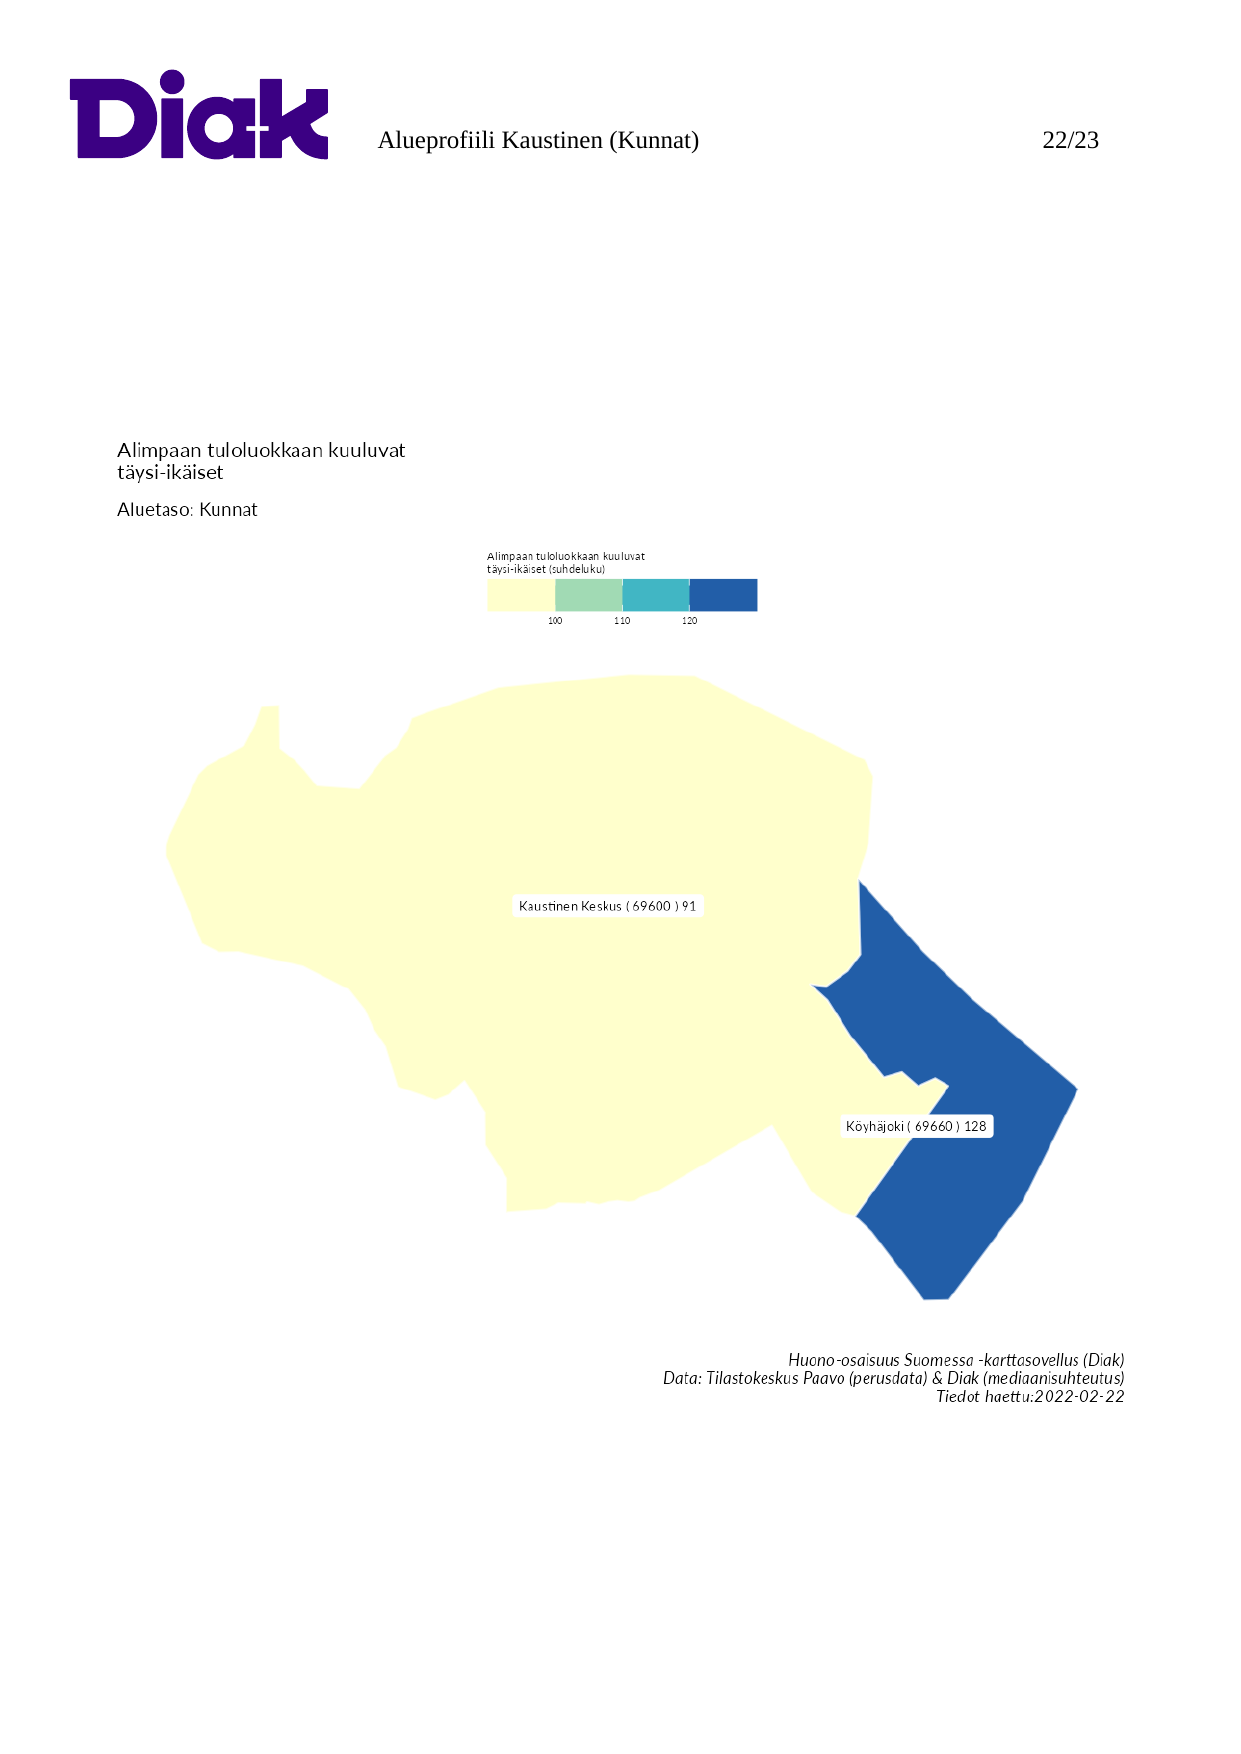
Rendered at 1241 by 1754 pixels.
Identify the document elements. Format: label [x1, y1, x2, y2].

picture [61, 196, 1179, 1651]
